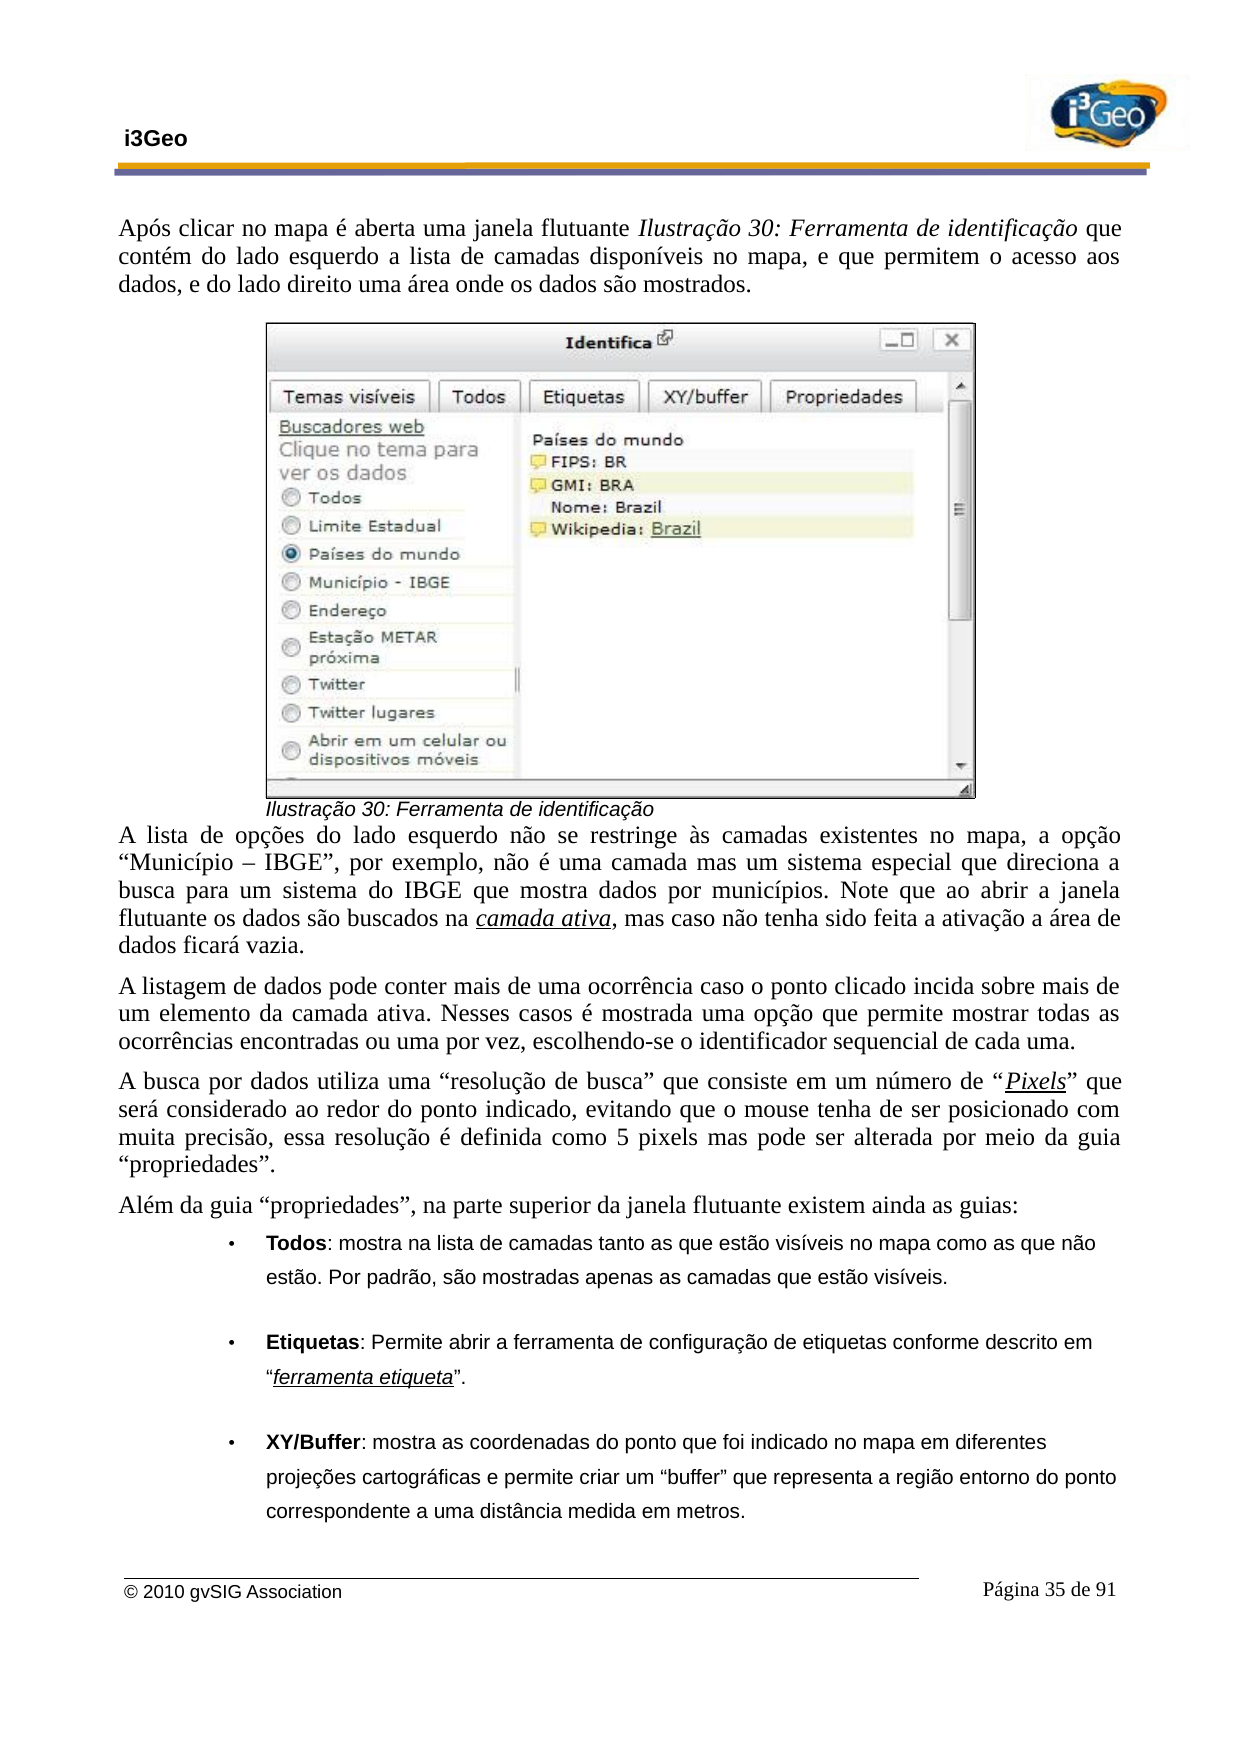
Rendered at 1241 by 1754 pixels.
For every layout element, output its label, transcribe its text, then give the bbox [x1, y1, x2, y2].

text A lista de opções do lado esquerdo não se restringe às camadas existentes no mapa, a opção “Município – IBGE”, por exemplo, não é uma camada mas um sistema especial que direciona a busca para um sistema do IBGE que mostra dados por municípios. Note que ao abrir a janela flutuante os dados são buscados na camada ativa, mas caso não tenha sido feita a ativação a área de dados ficará vazia. [118, 310, 1122, 959]
list XY/Buffer: mostra as coordenadas do ponto que foi indicado no mapa em diferentes projeções cartográficas e permite criar um “buffer” que representa a região entorno do ponto correspondente a uma distância medida em metros. [228, 1430, 1122, 1523]
text A listagem de dados pode conter mais de uma ocorrência caso o ponto clicado incida sobre mais de um elemento da camada ativa. Nesses casos é mostrada uma opção que permite mostrar todas as ocorrências encontradas ou uma por vez, escolhendo-se o identificador sequencial de cada uma. [118, 972, 1122, 1055]
picture [1025, 74, 1191, 151]
text A busca por dados utiliza uma “resolução de busca” que consiste em um número de “Pixels” que será considerado ao redor do ponto indicado, evitando que o mouse tenha de ser posicionado com muita precisão, essa resolução é definida como 5 pixels mas pode ser alterada por meio da guia “propriedades”. [118, 1067, 1122, 1178]
list Etiquetas: Permite abrir a ferramenta de configuração de etiquetas conforme descrito em “ferramenta etiqueta”. [228, 1331, 1122, 1389]
text Após clicar no mapa é aberta uma janela flutuante Ilustração 30: Ferramenta de identificação que contém do lado esquerdo a lista de camadas disponíveis no mapa, e que permitem o acesso aos dados, e do lado direito uma área onde os dados são mostrados. [118, 214, 1122, 298]
picture [267, 324, 975, 798]
list Todos: mostra na lista de camadas tanto as que estão visíveis no mapa como as que não estão. Por padrão, são mostradas apenas as camadas que estão visíveis. [228, 1231, 1122, 1289]
text Além da guia “propriedades”, na parte superior da janela flutuante existem ainda as guias: [118, 1191, 1122, 1218]
text Ilustração 30: Ferramenta de identificação [265, 798, 975, 821]
